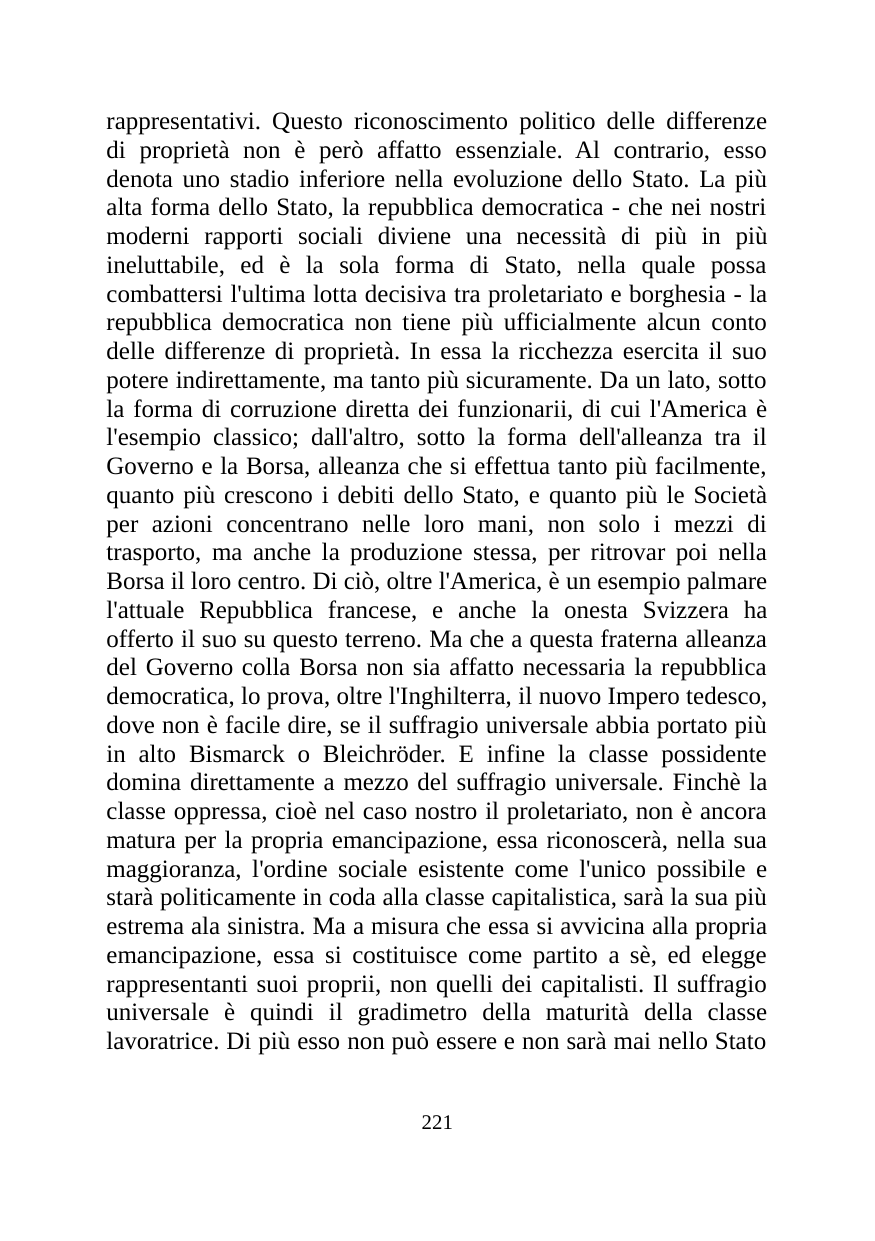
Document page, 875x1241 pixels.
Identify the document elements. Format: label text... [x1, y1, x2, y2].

text rappresentativi. Questo riconoscimento politico delle differenze di proprietà non è però affatto essenziale. Al contrario, esso denota uno stadio inferiore nella evoluzione dello Stato. La più alta forma dello Stato, la repubblica democratica - che nei nostri moderni rapporti sociali diviene una necessità di più in più ineluttabile, ed è la sola forma di Stato, nella quale possa combattersi l'ultima lotta decisiva tra proletariato e borghesia - la repubblica democratica non tiene più ufficialmente alcun conto delle differenze di proprietà. In essa la ricchezza esercita il suo potere indirettamente, ma tanto più sicuramente. Da un lato, sotto la forma di corruzione diretta dei funzionarii, di cui l'America è l'esempio classico; dall'altro, sotto la forma dell'alleanza tra il Governo e la Borsa, alleanza che si effettua tanto più facilmente, quanto più crescono i debiti dello Stato, e quanto più le Società per azioni concentrano nelle loro mani, non solo i mezzi di trasporto, ma anche la produzione stessa, per ritrovar poi nella Borsa il loro centro. Di ciò, oltre l'America, è un esempio palmare l'attuale Repubblica francese, e anche la onesta Svizzera ha offerto il suo su questo terreno. Ma che a questa fraterna alleanza del Governo colla Borsa non sia affatto necessaria la repubblica democratica, lo prova, oltre l'Inghilterra, il nuovo Impero tedesco, dove non è facile dire, se il suffragio universale abbia portato più in alto Bismarck o Bleichröder. E infine la classe possidente domina direttamente a mezzo del suffragio universale. Finchè la classe oppressa, cioè nel caso nostro il proletariato, non è ancora matura per la propria emancipazione, essa riconoscerà, nella sua maggioranza, l'ordine sociale esistente come l'unico possibile e starà politicamente in coda alla classe capitalistica, sarà la sua più estrema ala sinistra. Ma a misura che essa si avvicina alla propria emancipazione, essa si costituisce come partito a sè, ed elegge rappresentanti suoi proprii, non quelli dei capitalisti. Il suffragio universale è quindi il gradimetro della maturità della classe lavoratrice. Di più esso non può essere e non sarà mai nello Stato [106, 106, 768, 1055]
